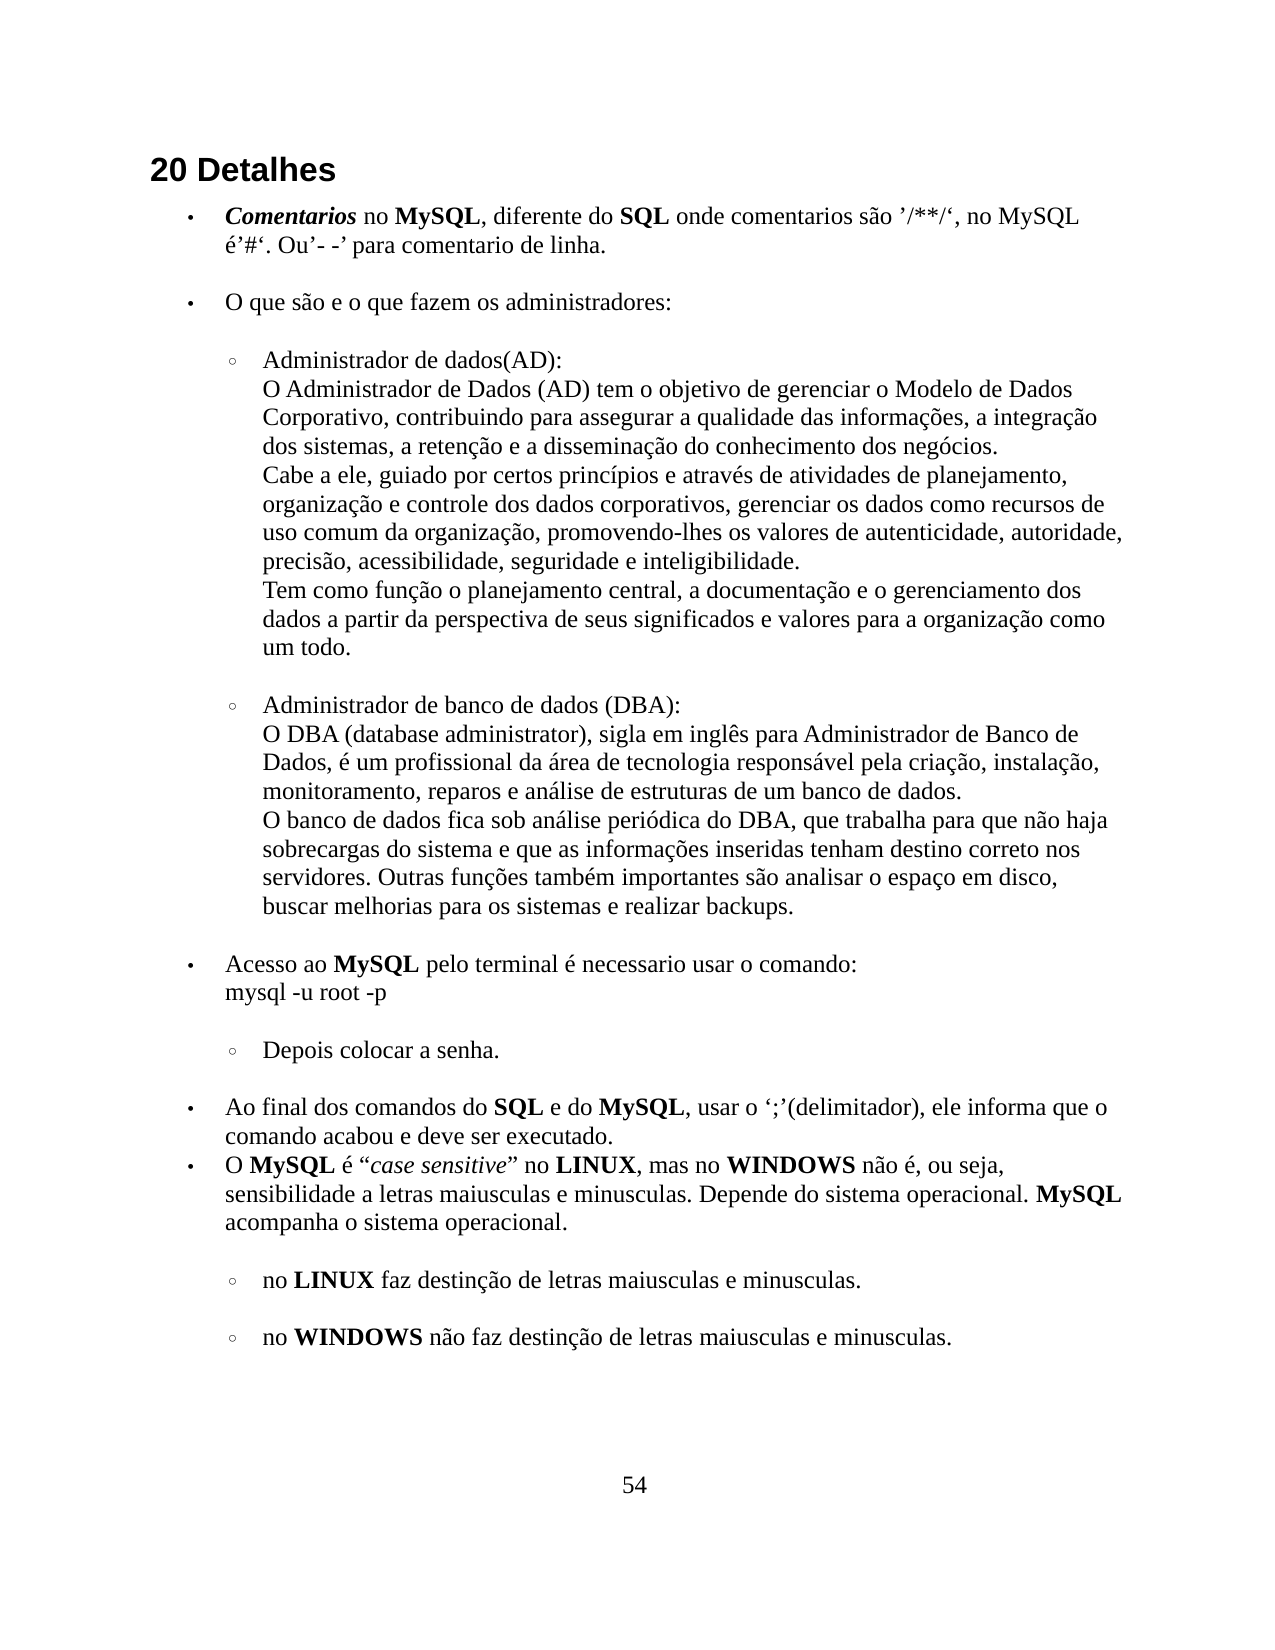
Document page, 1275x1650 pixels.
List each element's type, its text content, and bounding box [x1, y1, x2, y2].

list Depois colocar a senha. [225, 1035, 1125, 1092]
list Administrador de dados(AD): O Administrador de Dados (AD) tem o objetivo de gerenciar o Modelo de Dados Corporativo, contribuindo para assegurar a qualidade das informações, a integração dos sistemas, a retenção e a disseminação do conhecimento dos negócios. Cabe a ele, guiado por certos princípios e através de atividades de planejamento, organização e controle dos dados corporativos, gerenciar os dados como recursos de uso comum da organização, promovendo-lhes os valores de autenticidade, autoridade, precisão, acessibilidade, seguridade e inteligibilidade. Tem como função o planejamento central, a documentação e o gerenciamento dos dados a partir da perspectiva de seus significados e valores para a organização como um todo. [225, 345, 1125, 690]
list Acesso ao MySQL pelo terminal é necessario usar o comando: mysql -u root -p [187, 949, 1125, 1035]
list Ao final dos comandos do SQL e do MySQL, usar o ‘;’(delimitador), ele informa que o comando acabou e deve ser executado. [187, 1092, 1125, 1150]
list O que são e o que fazem os administradores: [187, 287, 1125, 345]
subtitle 20 Detalhes [150, 150, 1125, 189]
list Comentarios no MySQL, diferente do SQL onde comentarios são ’/**/‘, no MySQL é’#‘. Ou’- -’ para comentario de linha. [187, 201, 1125, 287]
list Administrador de banco de dados (DBA): O DBA (database administrator), sigla em inglês para Administrador de Banco de Dados, é um profissional da área de tecnologia responsável pela criação, instalação, monitoramento, reparos e análise de estruturas de um banco de dados. O banco de dados fica sob análise periódica do DBA, que trabalha para que não haja sobrecargas do sistema e que as informações inseridas tenham destino correto nos servidores. Outras funções também importantes são analisar o espaço em disco, buscar melhorias para os sistemas e realizar backups. [225, 690, 1125, 949]
list no LINUX faz destinção de letras maiusculas e minusculas. [225, 1265, 1125, 1322]
list no WINDOWS não faz destinção de letras maiusculas e minusculas. [225, 1322, 1125, 1380]
list O MySQL é “case sensitive” no LINUX, mas no WINDOWS não é, ou seja, sensibilidade a letras maiusculas e minusculas. Depende do sistema operacional. MySQL acompanha o sistema operacional. [187, 1150, 1125, 1265]
